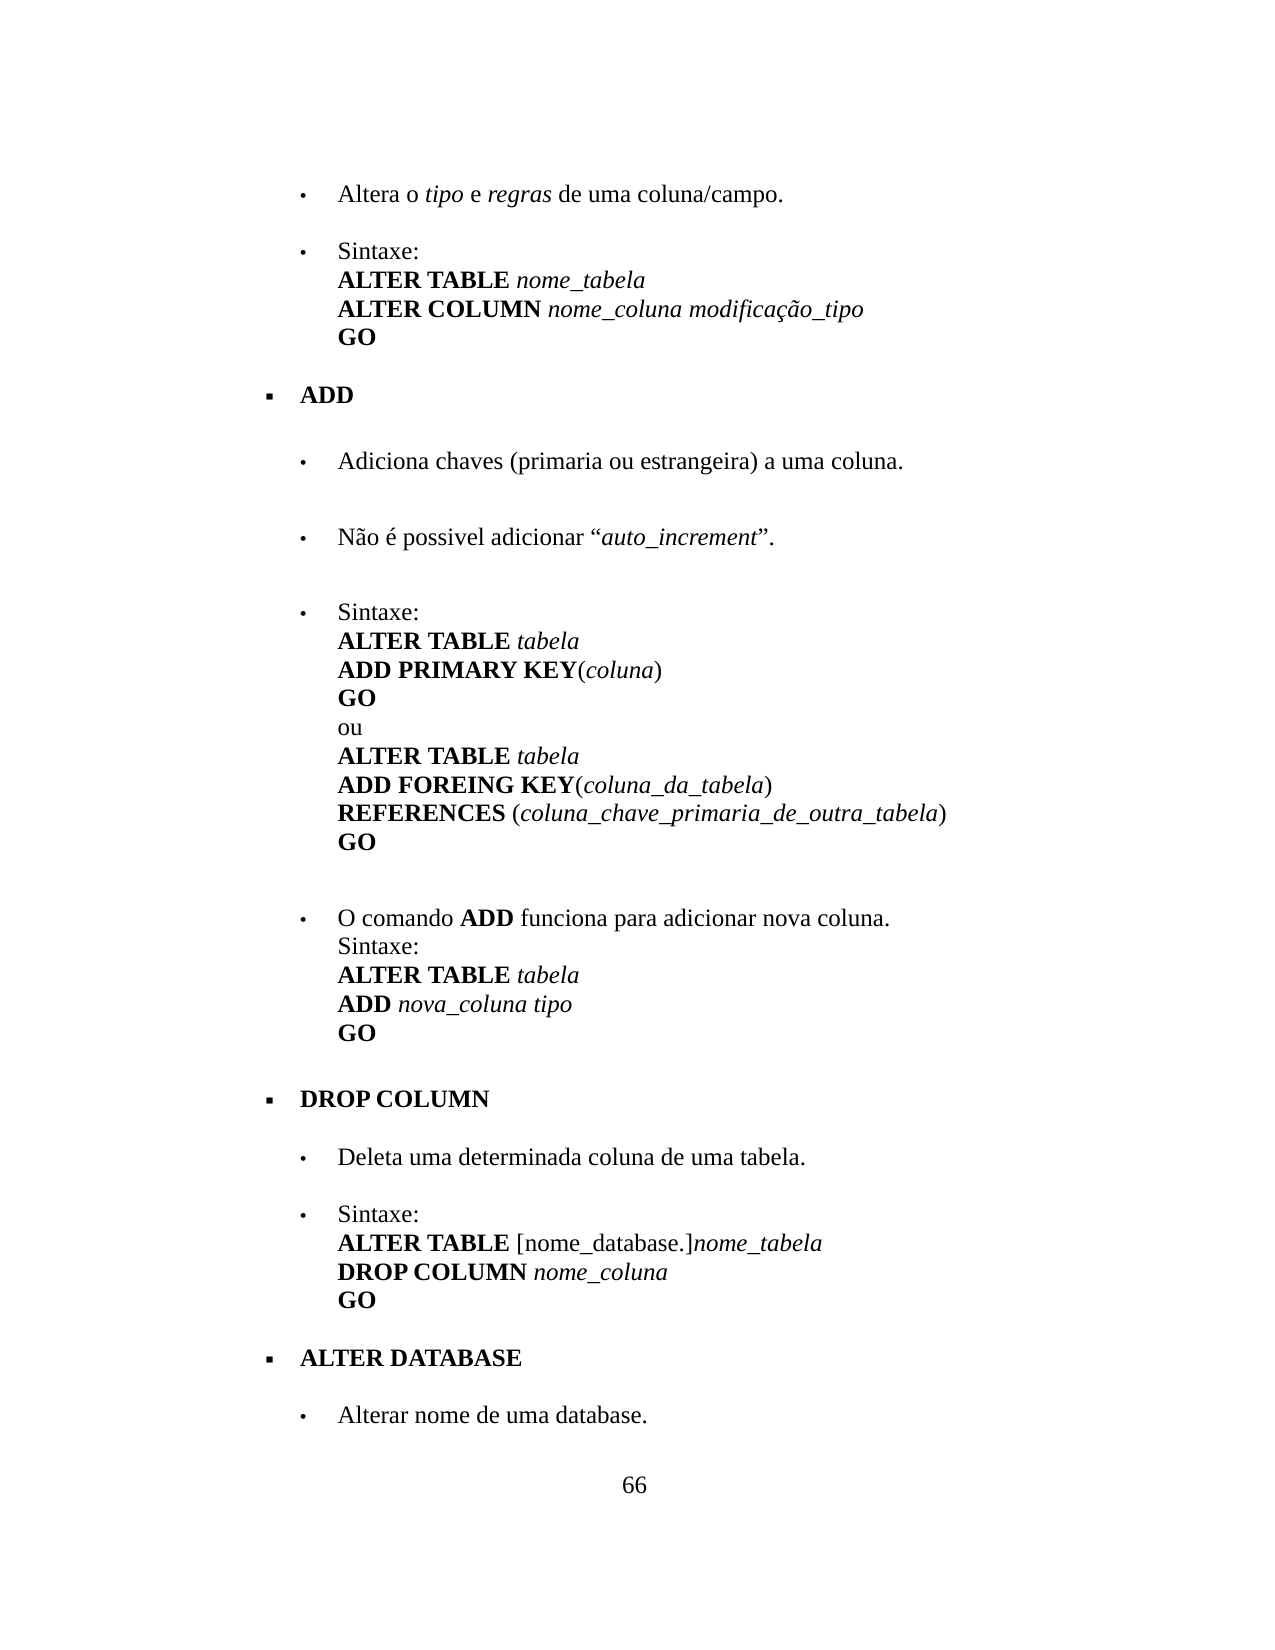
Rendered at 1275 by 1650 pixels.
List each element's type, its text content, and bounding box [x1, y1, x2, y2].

list Sintaxe: ALTER TABLE [nome_database.]nome_tabela DROP COLUMN nome_coluna GO [300, 1199, 1125, 1343]
list Deleta uma determinada coluna de uma tabela. [300, 1142, 1125, 1199]
list Sintaxe: ALTER TABLE tabela ADD PRIMARY KEY(coluna) GO ou ALTER TABLE tabela ADD FOREING KEY(coluna_da_tabela) REFERENCES (coluna_chave_primaria_de_outra_tabela) GO [300, 597, 1125, 885]
list ALTER DATABASE [262, 1343, 1125, 1400]
list ADD [262, 380, 1125, 437]
list Sintaxe: ALTER TABLE nome_tabela ALTER COLUMN nome_coluna modificação_tipo GO [300, 236, 1125, 380]
list Alterar nome de uma database. [300, 1400, 1125, 1429]
list Não é possivel adicionar “auto_increment”. [300, 522, 1125, 579]
list Adiciona chaves (primaria ou estrangeira) a uma coluna. [300, 446, 1125, 504]
list Altera o tipo e regras de uma coluna/campo. [300, 179, 1125, 236]
list O comando ADD funciona para adicionar nova coluna. Sintaxe: ALTER TABLE tabela ADD nova_coluna tipo GO [300, 903, 1125, 1075]
list DROP COLUMN [262, 1084, 1125, 1142]
list [262, 150, 1125, 179]
